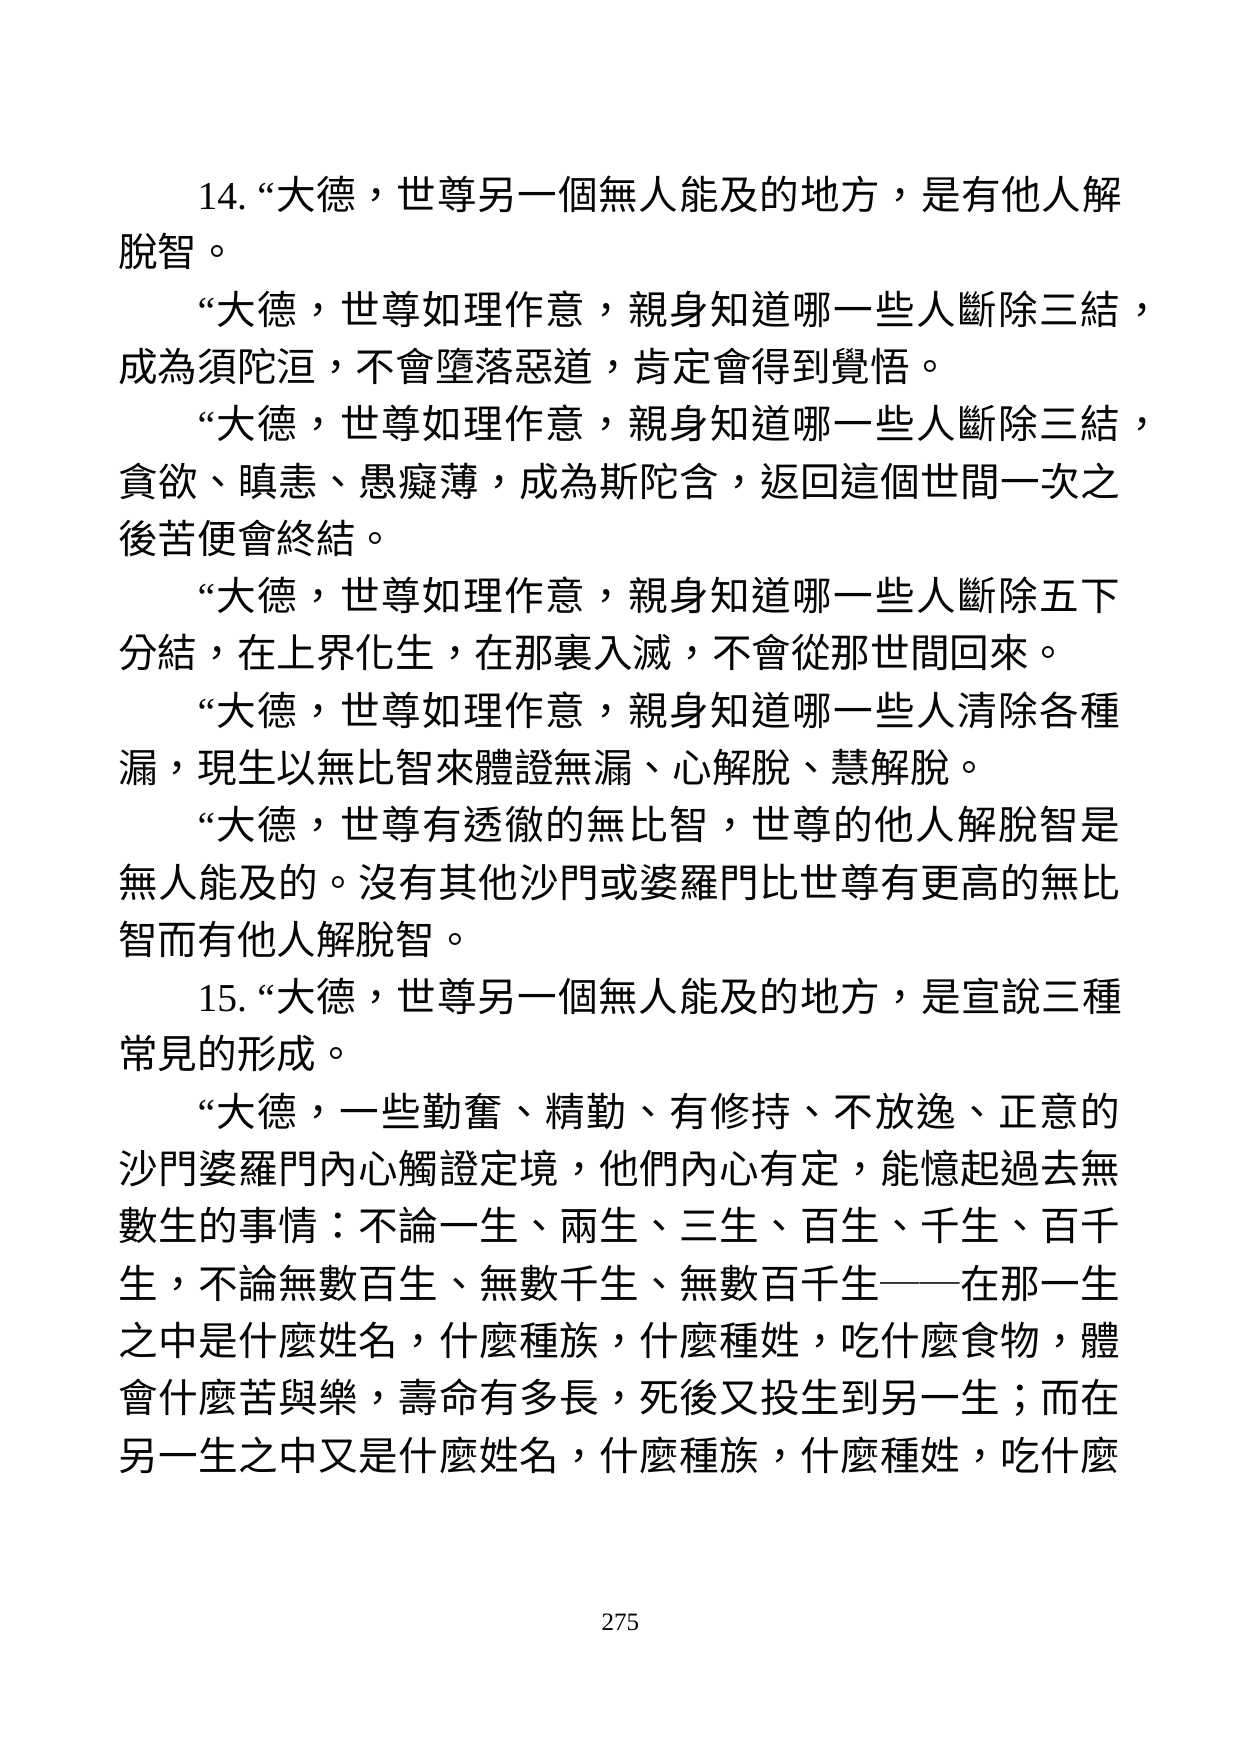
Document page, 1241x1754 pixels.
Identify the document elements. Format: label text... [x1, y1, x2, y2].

text “大德，世尊如理作意，親身知道哪一些人斷除三結，貪欲、瞋恚、愚癡薄，成為斯陀含，返回這個世間一次之後苦便會終結。 [118, 393, 1122, 565]
text “大德，世尊如理作意，親身知道哪一些人斷除五下分結，在上界化生，在那裏入滅，不會從那世間回來。 [118, 565, 1122, 679]
text “大德，世尊有透徹的無比智，世尊的他人解脫智是無人能及的。沒有其他沙門或婆羅門比世尊有更高的無比智而有他人解脫智。 [118, 794, 1122, 966]
text “大德，世尊如理作意，親身知道哪一些人斷除三結，成為須陀洹，不會墮落惡道，肯定會得到覺悟。 [118, 278, 1122, 393]
text “大德，世尊如理作意，親身知道哪一些人清除各種漏，現生以無比智來體證無漏、心解脫、慧解脫。 [118, 679, 1122, 794]
text 14. “大德，世尊另一個無人能及的地方，是有他人解脫智。 [118, 164, 1122, 278]
text “大德，一些勤奮、精勤、有修持、不放逸、正意的沙門婆羅門內心觸證定境，他們內心有定，能憶起過去無數生的事情：不論一生、兩生、三生、百生、千生、百千生，不論無數百生、無數千生、無數百千生──在那一生之中是什麼姓名，什麼種族，什麼種姓，吃什麼食物，體會什麼苦與樂，壽命有多長，死後又投生到另一生；而在另一生之中又是什麼姓名，什麼種族，什麼種姓，吃什麼 [118, 1080, 1122, 1481]
text 15. “大德，世尊另一個無人能及的地方，是宣說三種常見的形成。 [118, 966, 1122, 1080]
